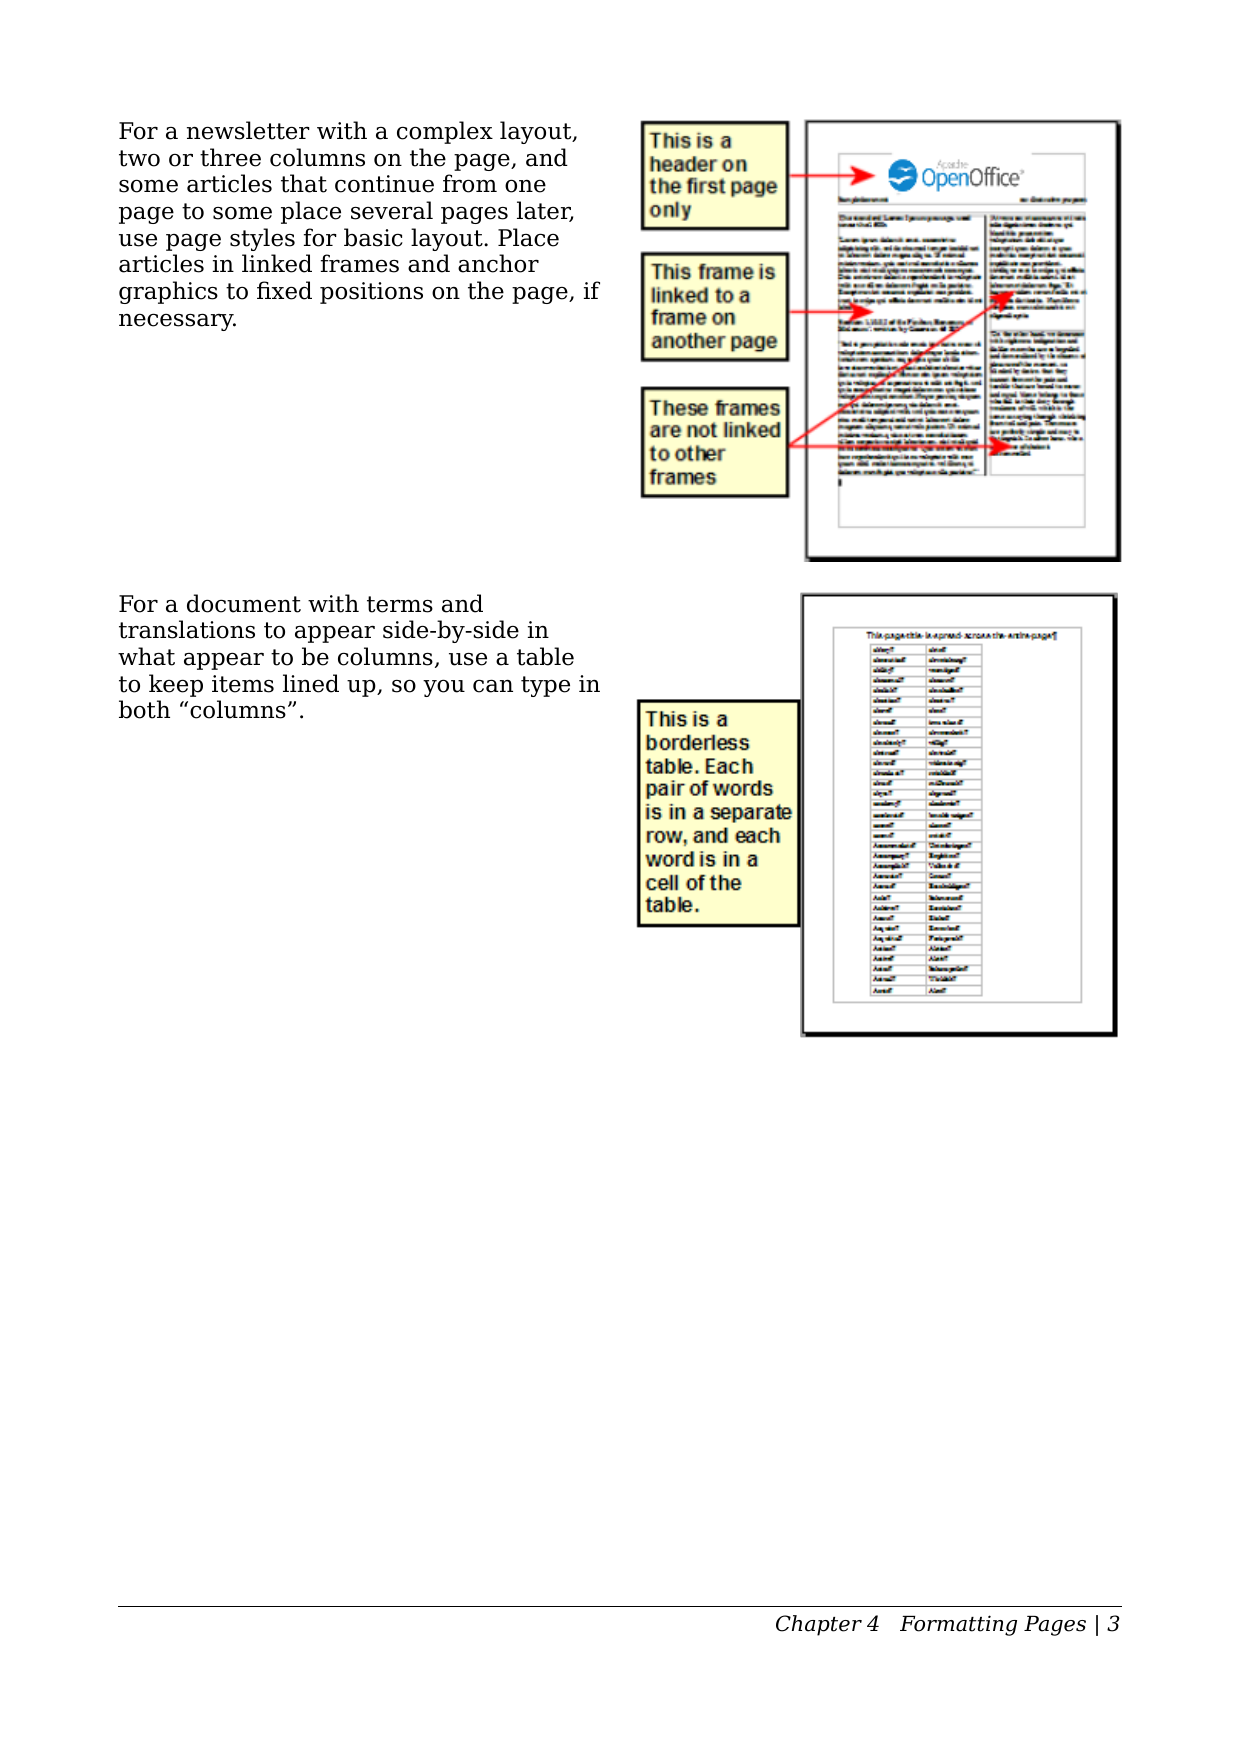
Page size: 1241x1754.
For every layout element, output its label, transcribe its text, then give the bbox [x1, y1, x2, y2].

table_cell For a document with terms and translations to appear side-by-side in what appear to be columns, use a table to keep items lined up, so you can type in both “columns”. [118, 591, 603, 1068]
picture [638, 118, 1123, 562]
table_cell [603, 591, 1122, 1068]
picture [634, 591, 1123, 1039]
table_cell [603, 118, 1122, 591]
table_cell For a newsletter with a complex layout, two or three columns on the page, and some articles that continue from one page to some place several pages later, use page styles for basic layout. Place articles in linked frames and anchor graphics to fixed positions on the page, if necessary. [118, 118, 603, 591]
